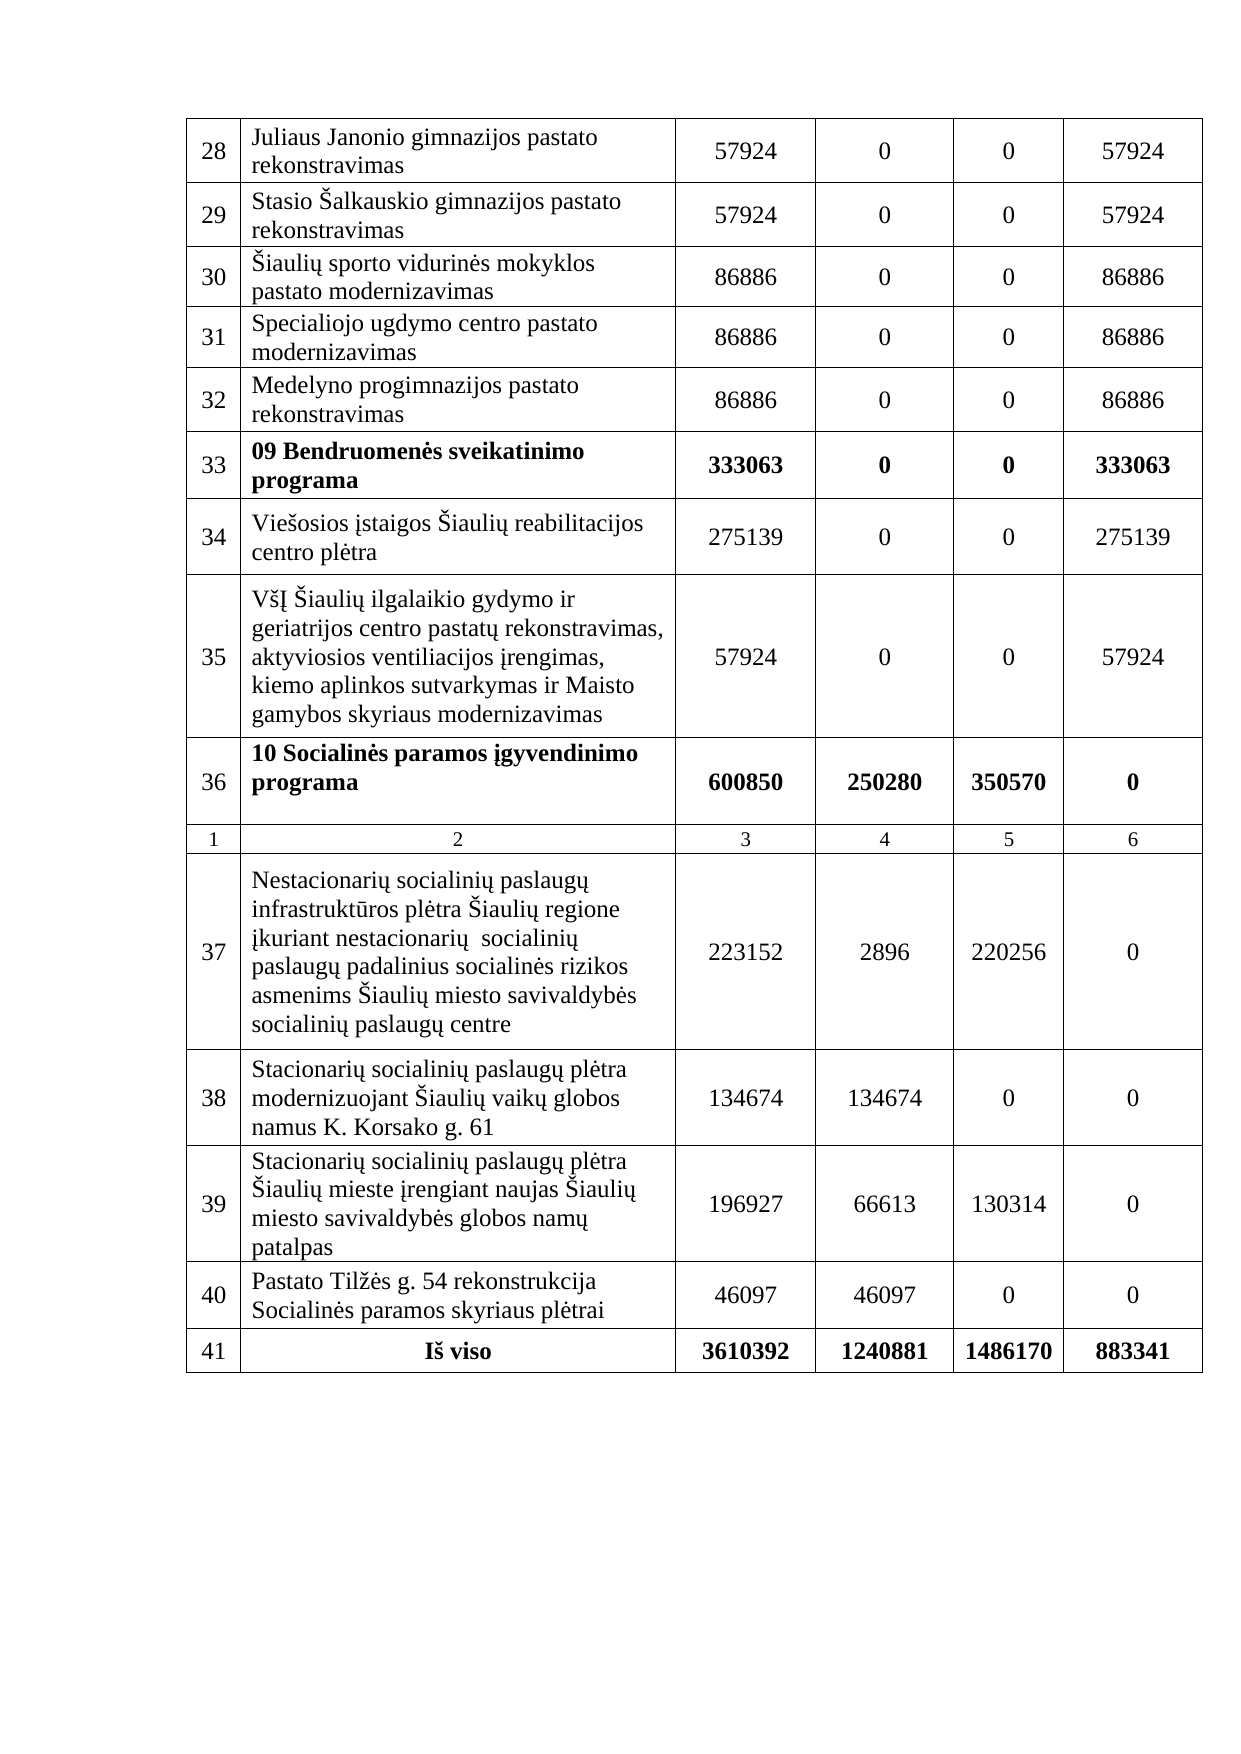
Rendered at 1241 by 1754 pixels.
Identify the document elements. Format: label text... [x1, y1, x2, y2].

table_cell 134674 [816, 1050, 953, 1145]
table_cell 0 [954, 183, 1063, 246]
table_cell 0 [1064, 1050, 1202, 1145]
table_cell 0 [954, 368, 1063, 431]
table_cell Iš viso [241, 1329, 675, 1372]
table_cell 0 [1064, 1262, 1202, 1328]
table_cell 333063 [1064, 432, 1202, 498]
table_cell 600850 [676, 738, 815, 824]
table_cell 2 [241, 825, 675, 852]
table_cell 333063 [676, 432, 815, 498]
table_cell 39 [187, 1146, 240, 1261]
table_cell 5 [954, 825, 1063, 852]
table_cell Viešosios įstaigos Šiaulių reabilitacijos centro plėtra [241, 499, 675, 574]
table_cell 0 [816, 368, 953, 431]
table_cell 32 [187, 368, 240, 431]
table_cell 0 [816, 499, 953, 574]
table_cell 57924 [1064, 183, 1202, 246]
table_cell 86886 [676, 307, 815, 367]
table_cell 33 [187, 432, 240, 498]
table_cell Nestacionarių socialinių paslaugų infrastruktūros plėtra Šiaulių regione įkuriant nestacionarių socialinių paslaugų padalinius socialinės rizikos asmenims Šiaulių miesto savivaldybės socialinių paslaugų centre [241, 854, 675, 1049]
table_cell 1 [187, 825, 240, 852]
table_cell 2896 [816, 854, 953, 1049]
table_cell 0 [816, 575, 953, 737]
table_cell 0 [954, 575, 1063, 737]
table_cell 883341 [1064, 1329, 1202, 1372]
table_cell 86886 [676, 247, 815, 306]
table_cell 0 [954, 119, 1063, 182]
table_cell 57924 [676, 119, 815, 182]
table_cell 0 [1064, 1146, 1202, 1261]
table_cell 0 [954, 1262, 1063, 1328]
table_cell 0 [954, 432, 1063, 498]
table_cell 86886 [1064, 307, 1202, 367]
table_cell 0 [954, 247, 1063, 306]
table_cell 0 [954, 499, 1063, 574]
table_cell 57924 [1064, 575, 1202, 737]
table_cell 86886 [1064, 247, 1202, 306]
table_cell 1240881 [816, 1329, 953, 1372]
table_cell 57924 [676, 183, 815, 246]
table_cell 130314 [954, 1146, 1063, 1261]
table_cell 86886 [1064, 368, 1202, 431]
table_cell Šiaulių sporto vidurinės mokyklos pastato modernizavimas [241, 247, 675, 306]
table_cell 09 Bendruomenės sveikatinimo programa [241, 432, 675, 498]
table_cell 41 [187, 1329, 240, 1372]
table_cell 86886 [676, 368, 815, 431]
table_cell 134674 [676, 1050, 815, 1145]
table_cell 40 [187, 1262, 240, 1328]
table_cell 46097 [816, 1262, 953, 1328]
table_cell 29 [187, 183, 240, 246]
table_cell 0 [1064, 738, 1202, 824]
table_cell 10 Socialinės paramos įgyvendinimo programa [241, 738, 675, 824]
table_cell 34 [187, 499, 240, 574]
table_cell 0 [1064, 854, 1202, 1049]
table_cell 250280 [816, 738, 953, 824]
table_cell 350570 [954, 738, 1063, 824]
table_cell 3 [676, 825, 815, 852]
table_cell 0 [954, 1050, 1063, 1145]
table_cell 35 [187, 575, 240, 737]
table_cell 275139 [1064, 499, 1202, 574]
table_cell 0 [816, 432, 953, 498]
table_cell 1486170 [954, 1329, 1063, 1372]
table_cell 30 [187, 247, 240, 306]
table_cell Stacionarių socialinių paslaugų plėtra modernizuojant Šiaulių vaikų globos namus K. Korsako g. 61 [241, 1050, 675, 1145]
table_cell 31 [187, 307, 240, 367]
table_cell 0 [816, 183, 953, 246]
table_cell 223152 [676, 854, 815, 1049]
table_cell 6 [1064, 825, 1202, 852]
table_cell 28 [187, 119, 240, 182]
table_cell Stasio Šalkauskio gimnazijos pastato rekonstravimas [241, 183, 675, 246]
table_cell Stacionarių socialinių paslaugų plėtra Šiaulių mieste įrengiant naujas Šiaulių miesto savivaldybės globos namų patalpas [241, 1146, 675, 1261]
table_cell 3610392 [676, 1329, 815, 1372]
table_cell 36 [187, 738, 240, 824]
table_cell 0 [954, 307, 1063, 367]
table_cell Juliaus Janonio gimnazijos pastato rekonstravimas [241, 119, 675, 182]
table_cell 0 [816, 247, 953, 306]
table_cell 57924 [1064, 119, 1202, 182]
table_cell 37 [187, 854, 240, 1049]
table_cell 57924 [676, 575, 815, 737]
table_cell VšĮ Šiaulių ilgalaikio gydymo ir geriatrijos centro pastatų rekonstravimas, aktyviosios ventiliacijos įrengimas, kiemo aplinkos sutvarkymas ir Maisto gamybos skyriaus modernizavimas [241, 575, 675, 737]
table_cell 46097 [676, 1262, 815, 1328]
table_cell 66613 [816, 1146, 953, 1261]
table_cell 38 [187, 1050, 240, 1145]
table_cell 196927 [676, 1146, 815, 1261]
table_cell 275139 [676, 499, 815, 574]
table_cell Specialiojo ugdymo centro pastato modernizavimas [241, 307, 675, 367]
table_cell 0 [816, 119, 953, 182]
table_cell 0 [816, 307, 953, 367]
table_cell Pastato Tilžės g. 54 rekonstrukcija Socialinės paramos skyriaus plėtrai [241, 1262, 675, 1328]
table_cell Medelyno progimnazijos pastato rekonstravimas [241, 368, 675, 431]
table_cell 4 [816, 825, 953, 852]
table_cell 220256 [954, 854, 1063, 1049]
